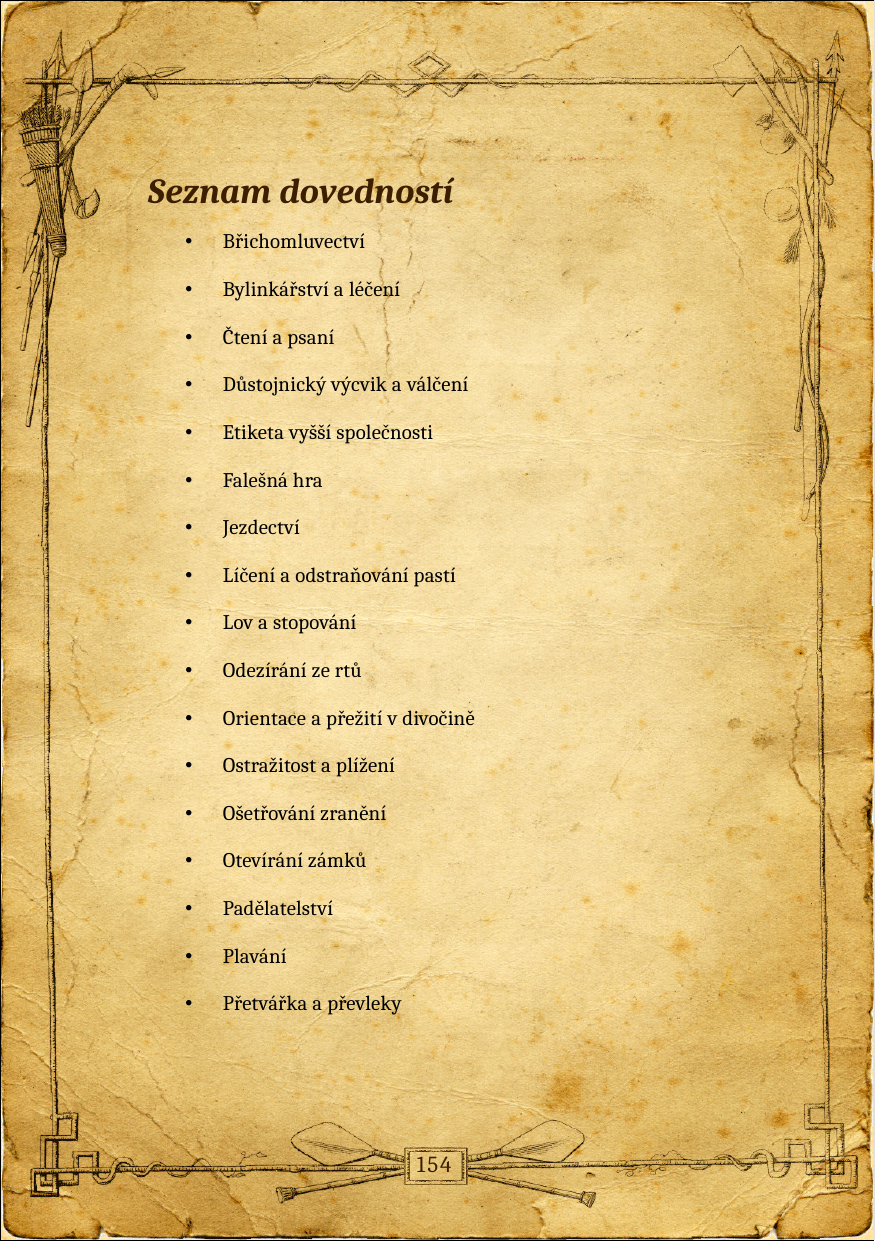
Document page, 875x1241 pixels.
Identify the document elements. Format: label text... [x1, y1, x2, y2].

list Důstojnický výcvik a⁠ válčení [185, 373, 726, 397]
list Lov a⁠ stopování [185, 611, 726, 635]
list Odezírání ze rtů [185, 659, 726, 683]
list Otevírání zámků [185, 849, 726, 873]
list Líčení a⁠ odstraňování pastí [185, 563, 726, 587]
list Padělatelství [185, 897, 726, 921]
list Čtení a⁠ psaní [185, 325, 726, 349]
list Břichomluvectví [185, 230, 726, 254]
list Jezdectví [185, 516, 726, 540]
picture [1, 1, 874, 1240]
list Přetvářka a⁠ převleky [185, 992, 726, 1016]
list Bylinkářství a⁠ léčení [185, 278, 726, 302]
subtitle Seznam dovedností [148, 172, 726, 212]
list Orientace a⁠ přežití v⁠ divočině [185, 706, 726, 730]
list Plavání [185, 944, 726, 968]
list Etiketa vyšší společnosti [185, 421, 726, 444]
list Falešná hra [185, 468, 726, 492]
list Ostražitost a⁠ plížení [185, 754, 726, 778]
list Ošetřování zranění [185, 801, 726, 825]
